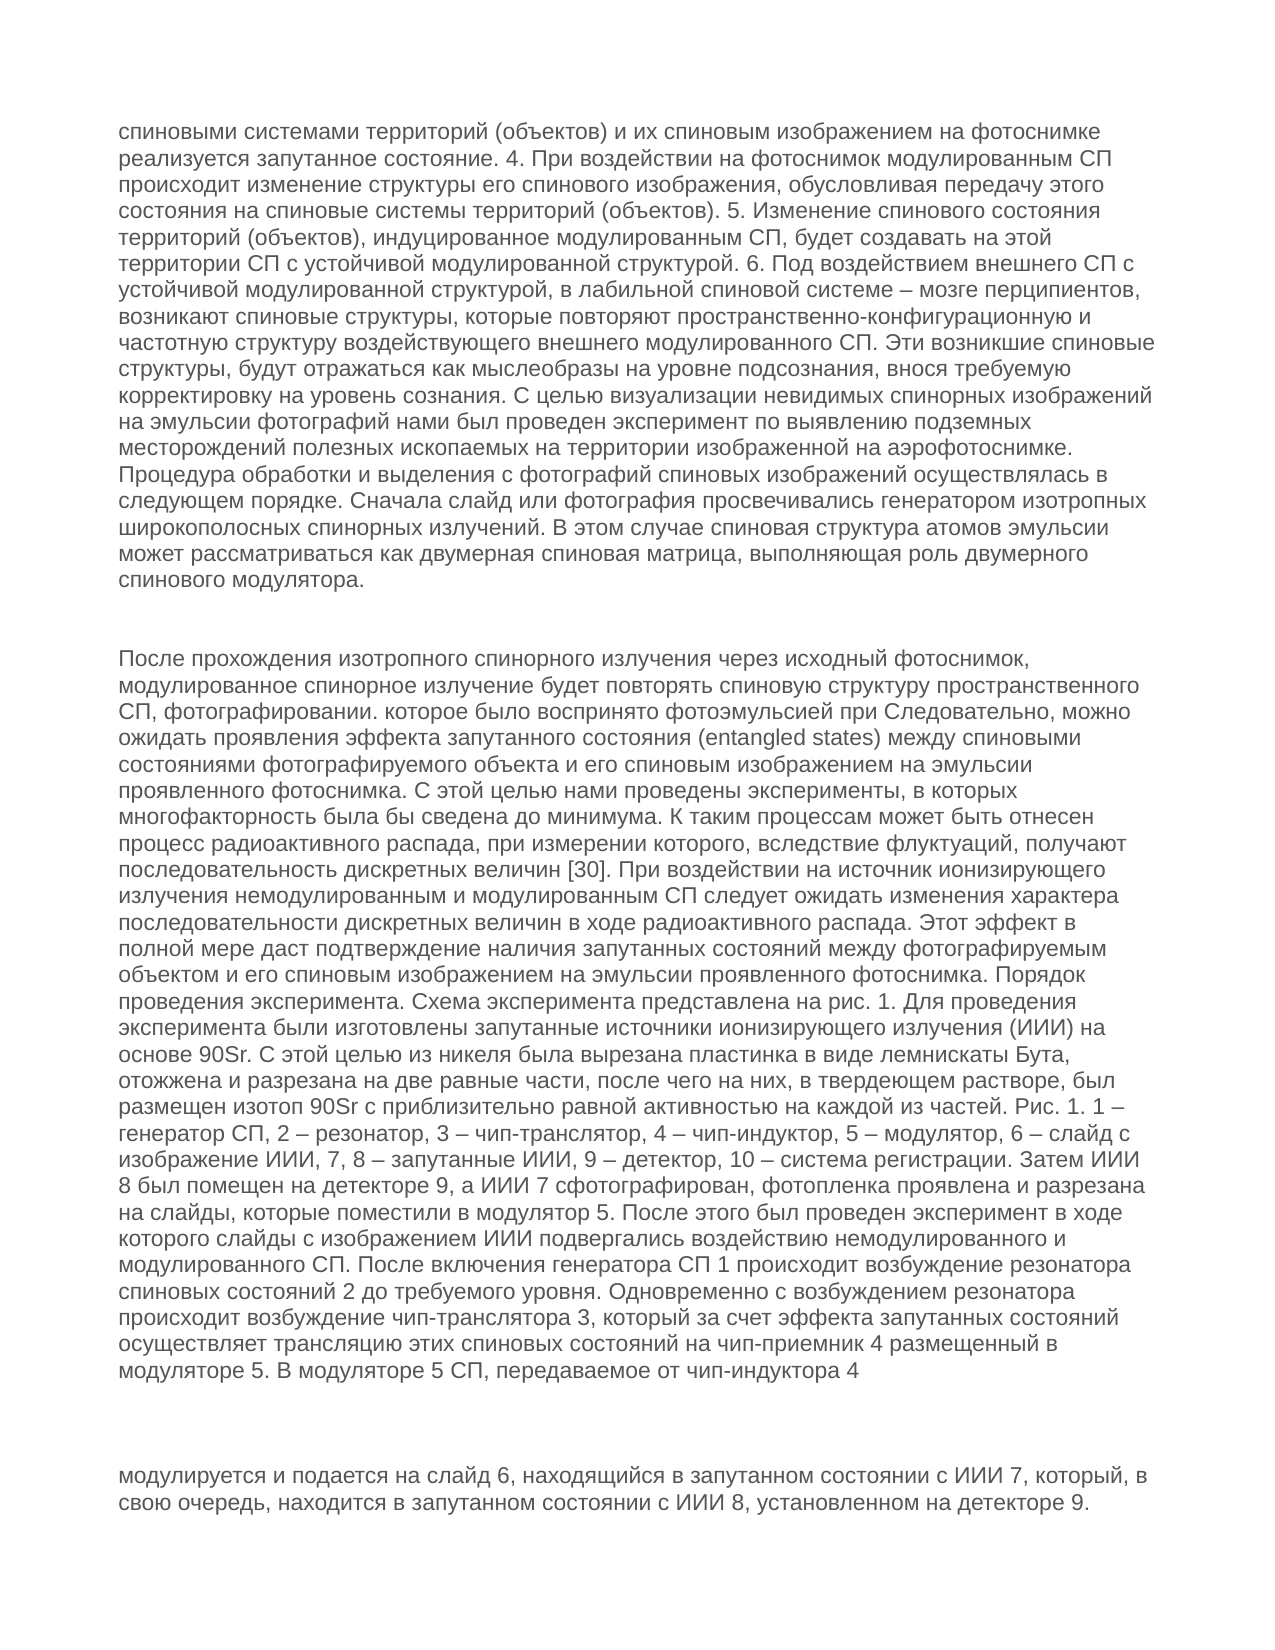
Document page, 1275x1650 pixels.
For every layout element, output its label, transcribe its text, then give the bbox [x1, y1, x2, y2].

text спиновыми системами территорий (объектов) и их спиновым изображением на фотоснимке реализуется запутанное состояние. 4. При воздействии на фотоснимок модулированным СП происходит изменение структуры его спинового изображения, обусловливая передачу этого состояния на спиновые системы территорий (объектов). 5. Изменение спинового состояния территорий (объектов), индуцированное модулированным СП, будет создавать на этой территории СП с устойчивой модулированной структурой. 6. Под воздействием внешнего СП с устойчивой модулированной структурой, в лабильной спиновой системе – мозге перципиентов, возникают спиновые структуры, которые повторяют пространственно-конфигурационную и частотную структуру воздействующего внешнего модулированного СП. Эти возникшие спиновые структуры, будут отражаться как мыслеобразы на уровне подсознания, внося требуемую корректировку на уровень сознания. С целью визуализации невидимых спинорных изображений на эмульсии фотографий нами был проведен эксперимент по выявлению подземных месторождений полезных ископаемых на территории изображенной на аэрофотоснимке. Процедура обработки и выделения с фотографий спиновых изображений осуществлялась в следующем порядке. Сначала слайд или фотография просвечивались генератором изотропных широкополосных спинорных излучений. В этом случае спиновая структура атомов эмульсии может рассматриваться как двумерная спиновая матрица, выполняющая роль двумерного спинового модулятора. После прохождения изотропного спинорного излучения через исходный фотоснимок, модулированное спинорное излучение будет повторять спиновую структуру пространственного СП, фотографировании. которое было воспринято фотоэмульсией при Следовательно, можно ожидать проявления эффекта запутанного состояния (entangled states) между спиновыми состояниями фотографируемого объекта и его спиновым изображением на эмульсии проявленного фотоснимка. С этой целью нами проведены эксперименты, в которых многофакторность была бы сведена до минимума. К таким процессам может быть отнесен процесс радиоактивного распада, при измерении которого, вследствие флуктуаций, получают последовательность дискретных величин [30]. При воздействии на источник ионизирующего излучения немодулированным и модулированным СП следует ожидать изменения характера последовательности дискретных величин в ходе радиоактивного распада. Этот эффект в полной мере даст подтверждение наличия запутанных состояний между фотографируемым объектом и его спиновым изображением на эмульсии проявленного фотоснимка. Порядок проведения эксперимента. Схема эксперимента представлена на рис. 1. Для проведения эксперимента были изготовлены запутанные источники ионизирующего излучения (ИИИ) на основе 90Sr. С этой целью из никеля была вырезана пластинка в виде лемнискаты Бута, отожжена и разрезана на две равные части, после чего на них, в твердеющем растворе, был размещен изотоп 90Sr с приблизительно равной активностью на каждой из частей. Рис. 1. 1 – генератор СП, 2 – резонатор, 3 – чип-транслятор, 4 – чип-индуктор, 5 – модулятор, 6 – слайд с изображение ИИИ, 7, 8 – запутанные ИИИ, 9 – детектор, 10 – система регистрации. Затем ИИИ 8 был помещен на детекторе 9, а ИИИ 7 сфотографирован, фотопленка проявлена и разрезана на слайды, которые поместили в модулятор 5. После этого был проведен эксперимент в ходе которого слайды с изображением ИИИ подвергались воздействию немодулированного и модулированного СП. После включения генератора СП 1 происходит возбуждение резонатора спиновых состояний 2 до требуемого уровня. Одновременно с возбуждением резонатора происходит возбуждение чип-транслятора 3, который за счет эффекта запутанных состояний осуществляет трансляцию этих спиновых состояний на чип-приемник 4 размещенный в модуляторе 5. В модуляторе 5 СП, передаваемое от чип-индуктора 4 модулируется и подается на слайд 6, находящийся в запутанном состоянии с ИИИ 7, который, в свою очередь, находится в запутанном состоянии с ИИИ 8, установленном на детекторе 9. [118, 118, 1157, 1515]
